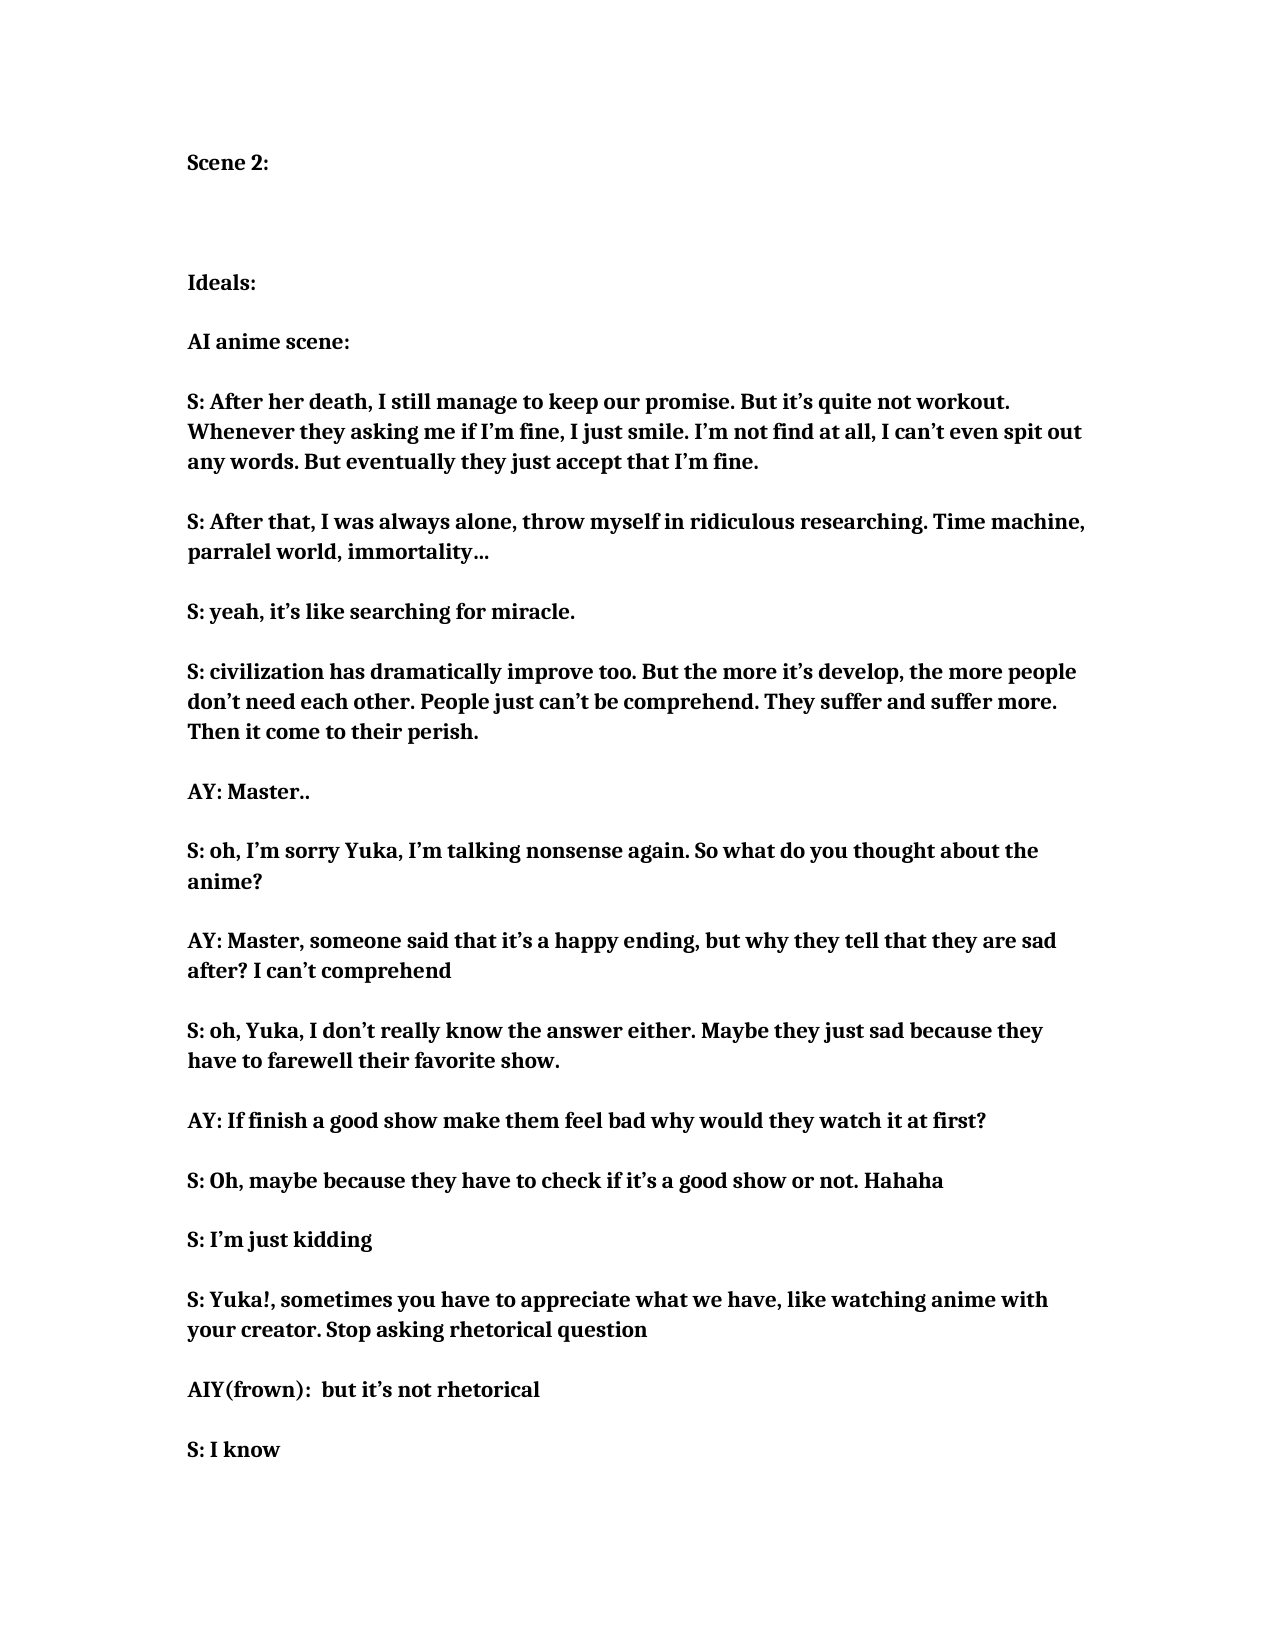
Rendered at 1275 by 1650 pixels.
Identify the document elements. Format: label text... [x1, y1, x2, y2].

text AI anime scene: [187, 329, 1087, 355]
text S: Oh, maybe because they have to check if it’s a good show or not. Hahaha [187, 1168, 1087, 1194]
text AY: Master, someone said that it’s a happy ending, but why they tell that they are sad after? I can’t comprehend [187, 928, 1087, 985]
text S: civilization has dramatically improve too. But the more it’s develop, the more people don’t need each other. People just can’t be comprehend. They suffer and suffer more. Then it come to their perish. [187, 658, 1087, 745]
text AY: Master.. [187, 778, 1087, 805]
text S: oh, I’m sorry Yuka, I’m talking nonsense again. So what do you thought about the anime? [187, 838, 1087, 895]
text S: After that, I was always alone, throw myself in ridiculous researching. Time machine, parralel world, immortality… [187, 509, 1087, 565]
text Scene 2: [187, 150, 1087, 176]
text Ideals: [187, 269, 1087, 296]
text S: After her death, I still manage to keep our promise. But it’s quite not workout. Whenever they asking me if I’m fine, I just smile. I’m not find at all, I can’t even spit out any words. But eventually they just accept that I’m fine. [187, 389, 1087, 476]
text AY: If finish a good show make them feel bad why would they watch it at first? [187, 1108, 1087, 1134]
text S: I’m just kidding [187, 1227, 1087, 1254]
text S: yeah, it’s like searching for miracle. [187, 599, 1087, 625]
text AIY(frown): but it’s not rhetorical [187, 1377, 1087, 1403]
text S: oh, Yuka, I don’t really know the answer either. Maybe they just sad because they have to farewell their favorite show. [187, 1018, 1087, 1074]
text S: Yuka!, sometimes you have to appreciate what we have, like watching anime with your creator. Stop asking rhetorical question [187, 1287, 1087, 1343]
text S: I know [187, 1437, 1087, 1463]
